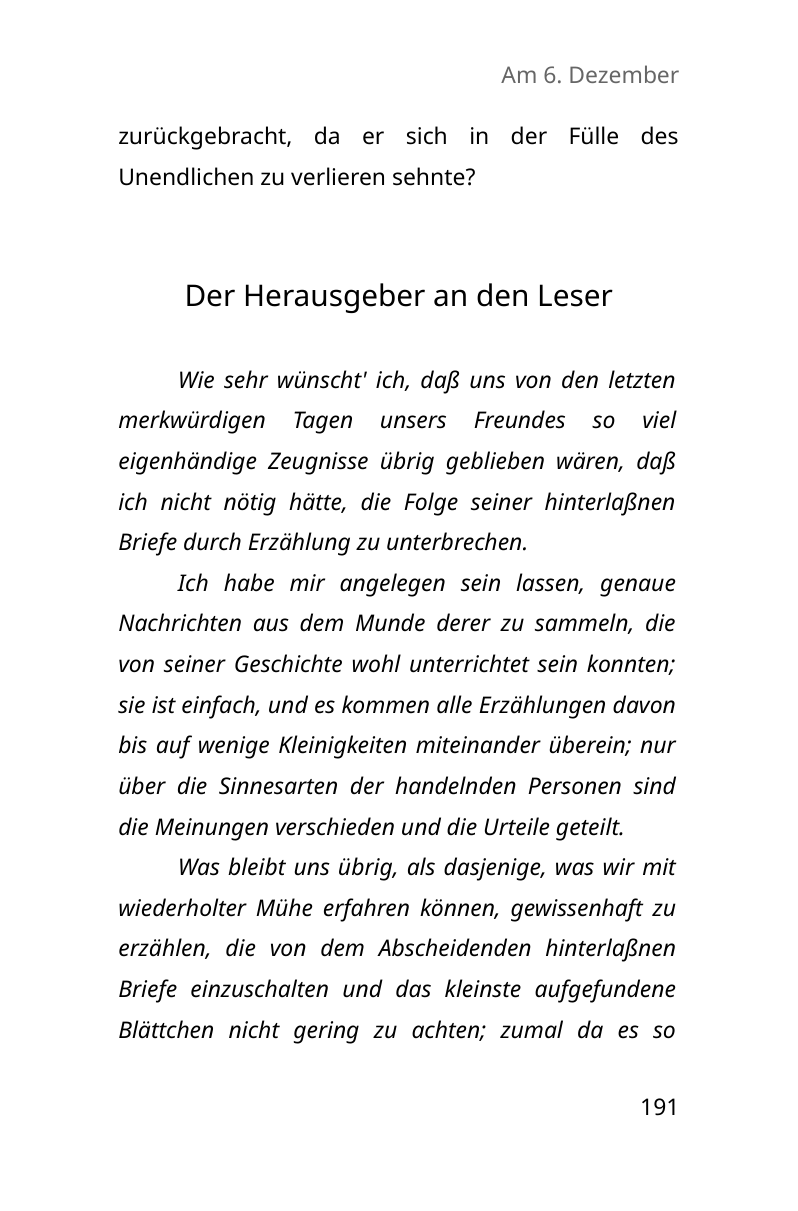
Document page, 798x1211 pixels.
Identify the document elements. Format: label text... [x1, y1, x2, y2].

text zurückgebracht, da er sich in der Fülle des Unendlichen zu verlieren sehnte? [118, 120, 679, 192]
text Ich habe mir angelegen sein lassen, genaue Nachrichten aus dem Munde derer zu sammeln, die von seiner Geschichte wohl unterrichtet sein konnten; sie ist einfach, und es kommen alle Erzählungen davon bis auf wenige Kleinigkeiten miteinander überein; nur über die Sinnesarten der handelnden Personen sind die Meinungen verschieden und die Urteile geteilt. [118, 567, 679, 842]
subtitle Der Herausgeber an den Leser [118, 236, 679, 316]
text Was bleibt uns übrig, als dasjenige, was wir mit wiederholter Mühe erfahren können, gewissenhaft zu erzählen, die von dem Abscheidenden hinterlaßnen Briefe einzuschalten und das kleinste aufgefundene Blättchen nicht gering zu achten; zumal da es so [118, 851, 679, 1045]
text Wie sehr wünscht' ich, daß uns von den letzten merkwürdigen Tagen unsers Freundes so viel eigenhändige Zeugnisse übrig geblieben wären, daß ich nicht nötig hätte, die Folge seiner hinterlaßnen Briefe durch Erzählung zu unterbrechen. [118, 339, 679, 557]
